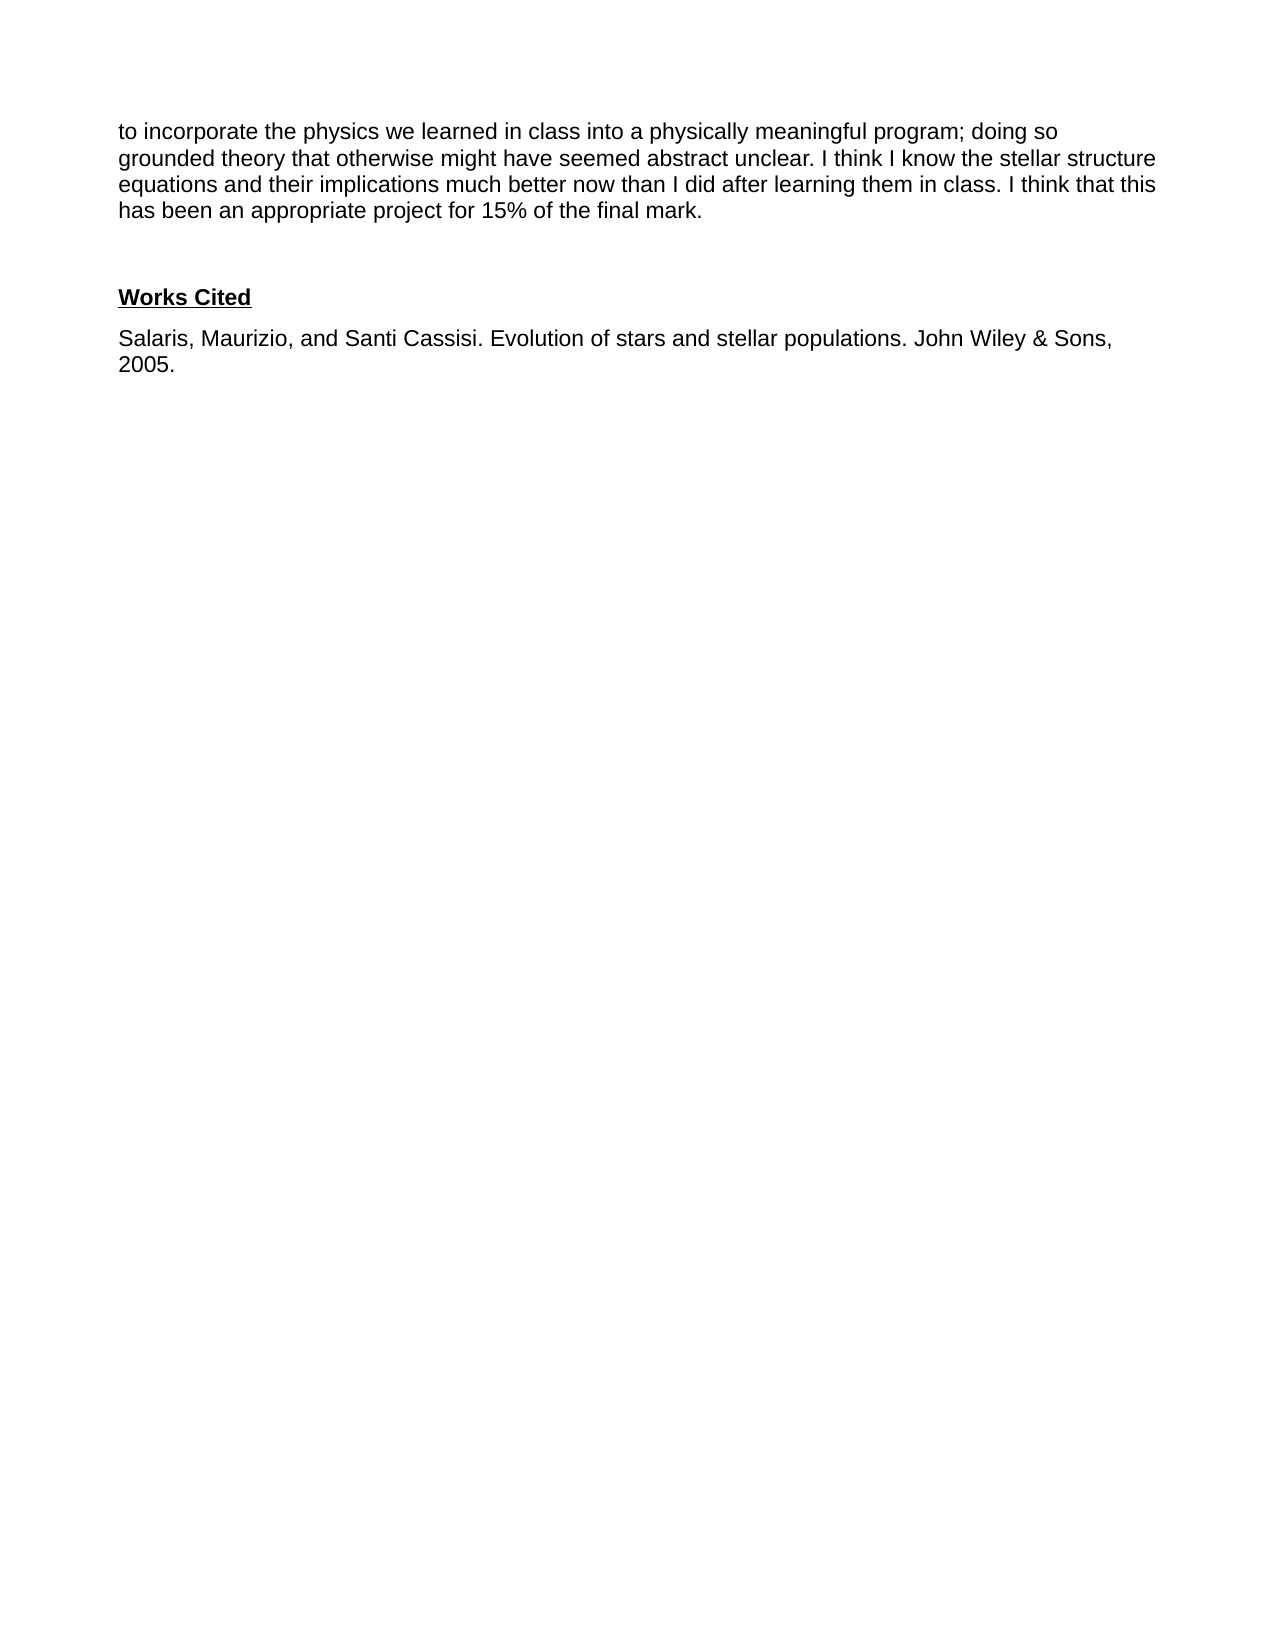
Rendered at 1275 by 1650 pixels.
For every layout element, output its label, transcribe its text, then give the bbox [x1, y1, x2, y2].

text Salaris, Maurizio, and Santi Cassisi. Evolution of stars and stellar populations. John Wiley & Sons, 2005. [118, 325, 1157, 378]
text to incorporate the physics we learned in class into a physically meaningful program; doing so grounded theory that otherwise might have seemed abstract unclear. I think I know the stellar structure equations and their implications much better now than I did after learning them in class. I think that this has been an appropriate project for 15% of the final mark. [118, 118, 1157, 223]
text Works Cited [118, 284, 1157, 310]
